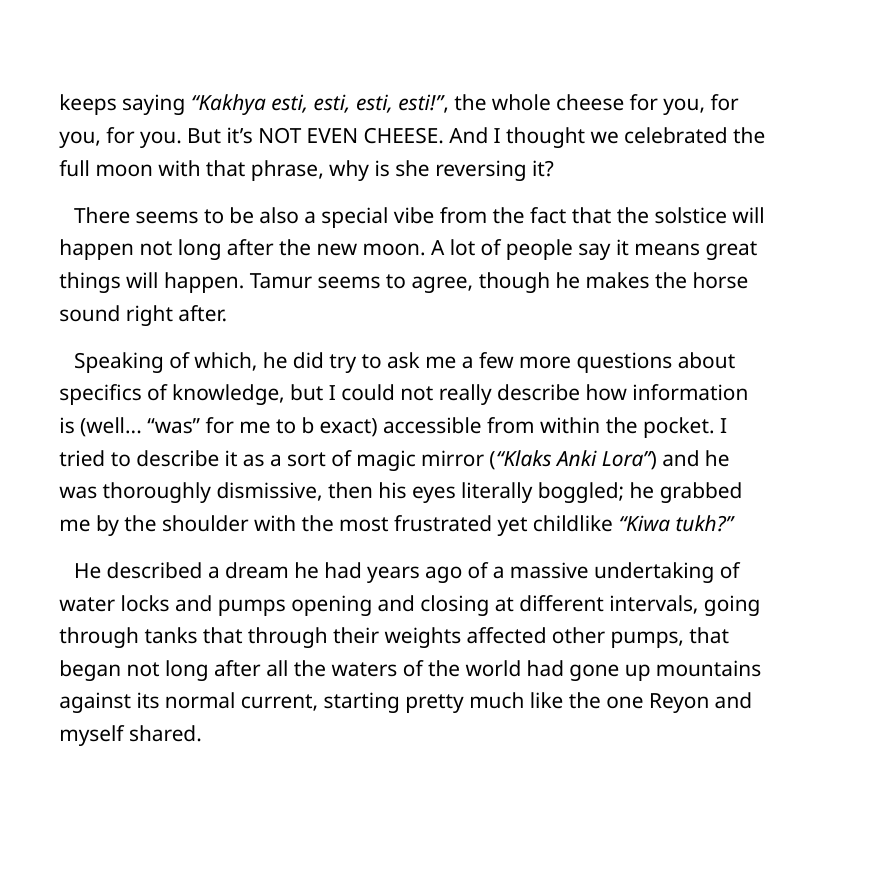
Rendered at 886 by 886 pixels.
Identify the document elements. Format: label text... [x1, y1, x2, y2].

text keeps saying “Kakhya esti, esti, esti, esti!”, the whole cheese for you, for you, for you. But it’s NOT EVEN CHEESE. And I thought we celebrated the full moon with that phrase, why is she reversing it? [59, 88, 768, 182]
text He described a dream he had years ago of a massive undertaking of water locks and pumps opening and closing at different intervals, going through tanks that through their weights affected other pumps, that began not long after all the waters of the world had gone up mountains against its normal current, starting pretty much like the one Reyon and myself shared. [59, 556, 768, 748]
text Speaking of which, he did try to ask me a few more questions about specifics of knowledge, but I could not really describe how information is (well... “was” for me to b exact) accessible from within the pocket. I tried to describe it as a sort of magic mirror (“Klaks Anki Lora”) and he was thoroughly dismissive, then his eyes literally boggled; he grabbed me by the shoulder with the most frustrated yet childlike “Kiwa tukh?” [59, 346, 768, 537]
text There seems to be also a special vibe from the fact that the solstice will happen not long after the new moon. A lot of people say it means great things will happen. Tamur seems to agree, though he makes the horse sound right after. [59, 201, 768, 327]
